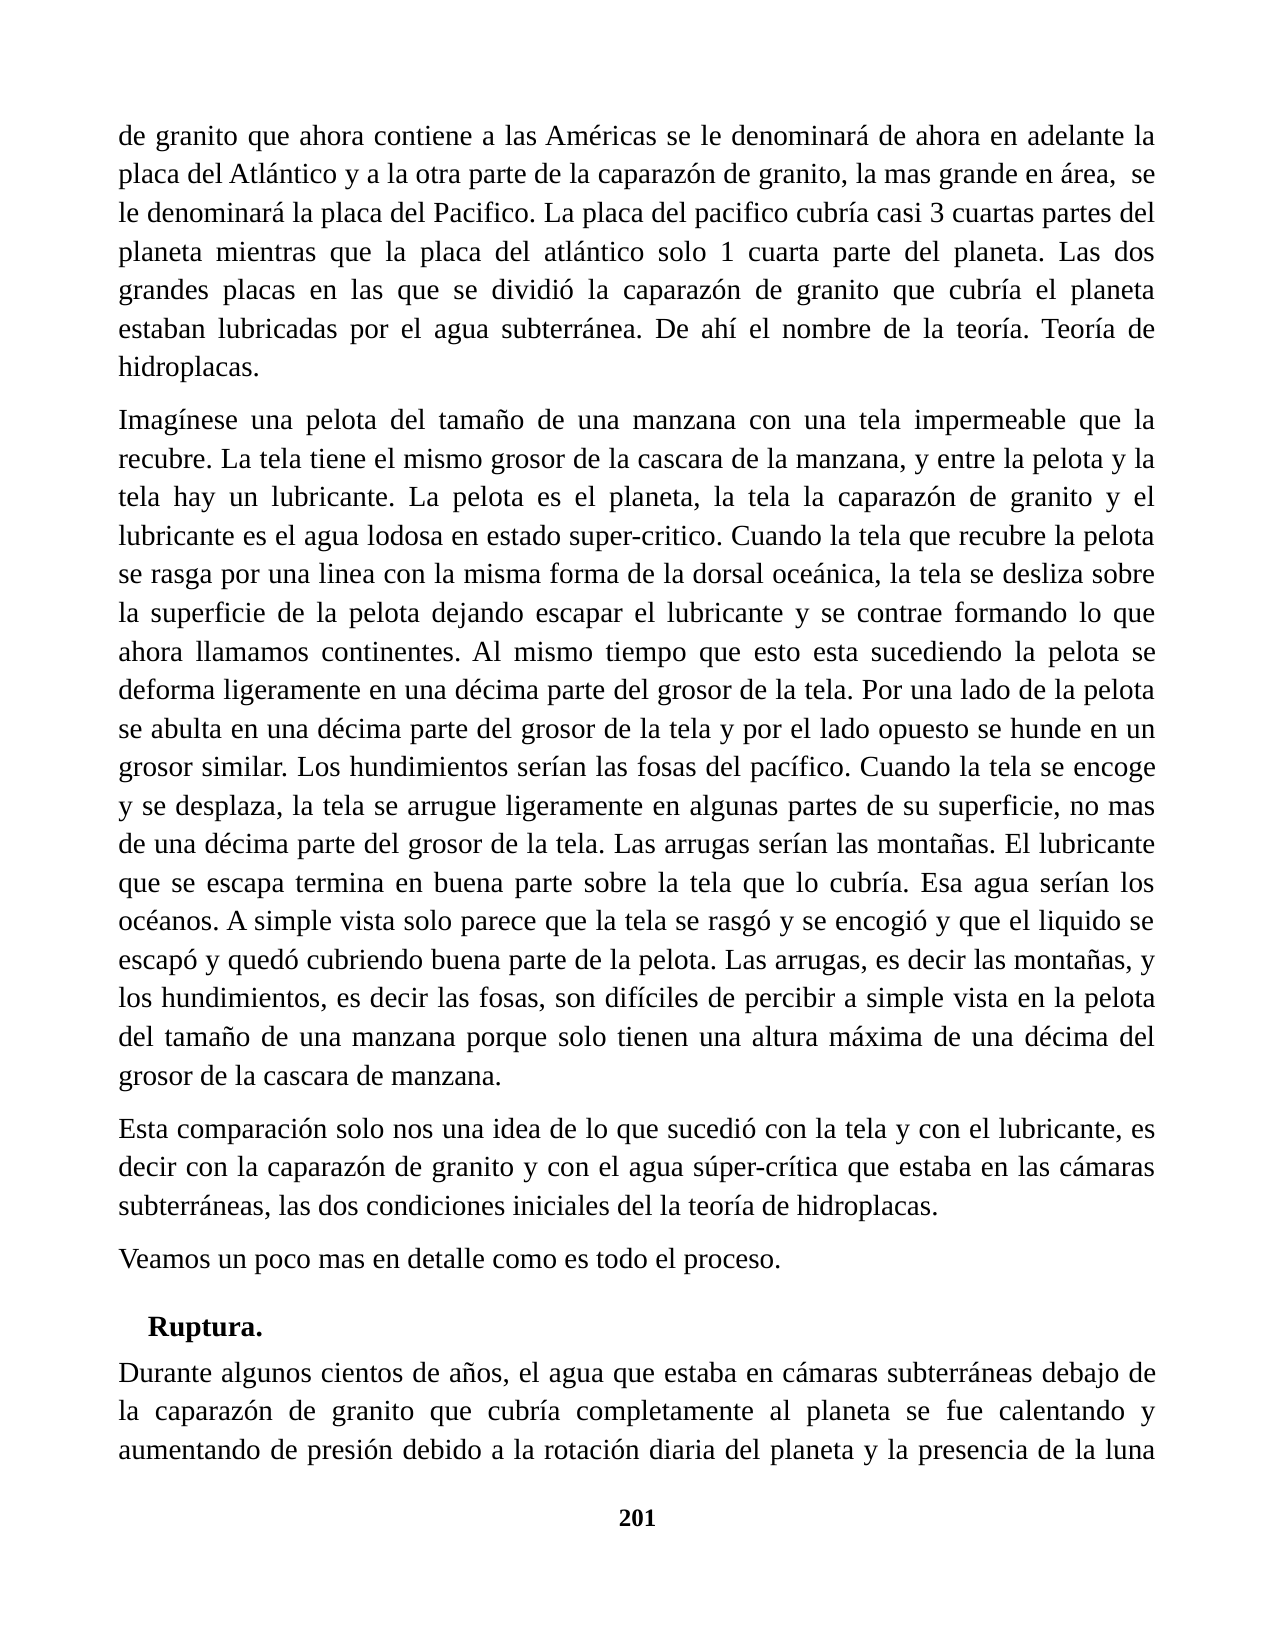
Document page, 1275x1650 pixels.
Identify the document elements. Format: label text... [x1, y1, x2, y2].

text Esta comparación solo nos una idea de lo que sucedió con la tela y con el lubricante, es decir con la caparazón de granito y con el agua súper-crítica que estaba en las cámaras subterráneas, las dos condiciones iniciales del la teoría de hidroplacas. [118, 1111, 1157, 1221]
text de granito que ahora contiene a las Américas se le denominará de ahora en adelante la placa del Atlántico y a la otra parte de la caparazón de granito, la mas grande en área, se le denominará la placa del Pacifico. La placa del pacifico cubría casi 3 cuartas partes del planeta mientras que la placa del atlántico solo 1 cuarta parte del planeta. Las dos grandes placas en las que se dividió la caparazón de granito que cubría el planeta estaban lubricadas por el agua subterránea. De ahí el nombre de la teoría. Teoría de hidroplacas. [118, 118, 1157, 383]
text Durante algunos cientos de años, el agua que estaba en cámaras subterráneas debajo de la caparazón de granito que cubría completamente al planeta se fue calentando y aumentando de presión debido a la rotación diaria del planeta y la presencia de la luna [118, 1355, 1157, 1466]
text Imagínese una pelota del tamaño de una manzana con una tela impermeable que la recubre. La tela tiene el mismo grosor de la cascara de la manzana, y entre la pelota y la tela hay un lubricante. La pelota es el planeta, la tela la caparazón de granito y el lubricante es el agua lodosa en estado super-critico. Cuando la tela que recubre la pelota se rasga por una linea con la misma forma de la dorsal oceánica, la tela se desliza sobre la superficie de la pelota dejando escapar el lubricante y se contrae formando lo que ahora llamamos continentes. Al mismo tiempo que esto esta sucediendo la pelota se deforma ligeramente en una décima parte del grosor de la tela. Por una lado de la pelota se abulta en una décima parte del grosor de la tela y por el lado opuesto se hunde en un grosor similar. Los hundimientos serían las fosas del pacífico. Cuando la tela se encoge y se desplaza, la tela se arrugue ligeramente en algunas partes de su superficie, no mas de una décima parte del grosor de la tela. Las arrugas serían las montañas. El lubricante que se escapa termina en buena parte sobre la tela que lo cubría. Esa agua serían los océanos. A simple vista solo parece que la tela se rasgó y se encogió y que el liquido se escapó y quedó cubriendo buena parte de la pelota. Las arrugas, es decir las montañas, y los hundimientos, es decir las fosas, son difíciles de percibir a simple vista en la pelota del tamaño de una manzana porque solo tienen una altura máxima de una décima del grosor de la cascara de manzana. [118, 402, 1157, 1091]
text Veamos un poco mas en detalle como es todo el proceso. [118, 1241, 1157, 1274]
subtitle Ruptura. [148, 1309, 1157, 1342]
